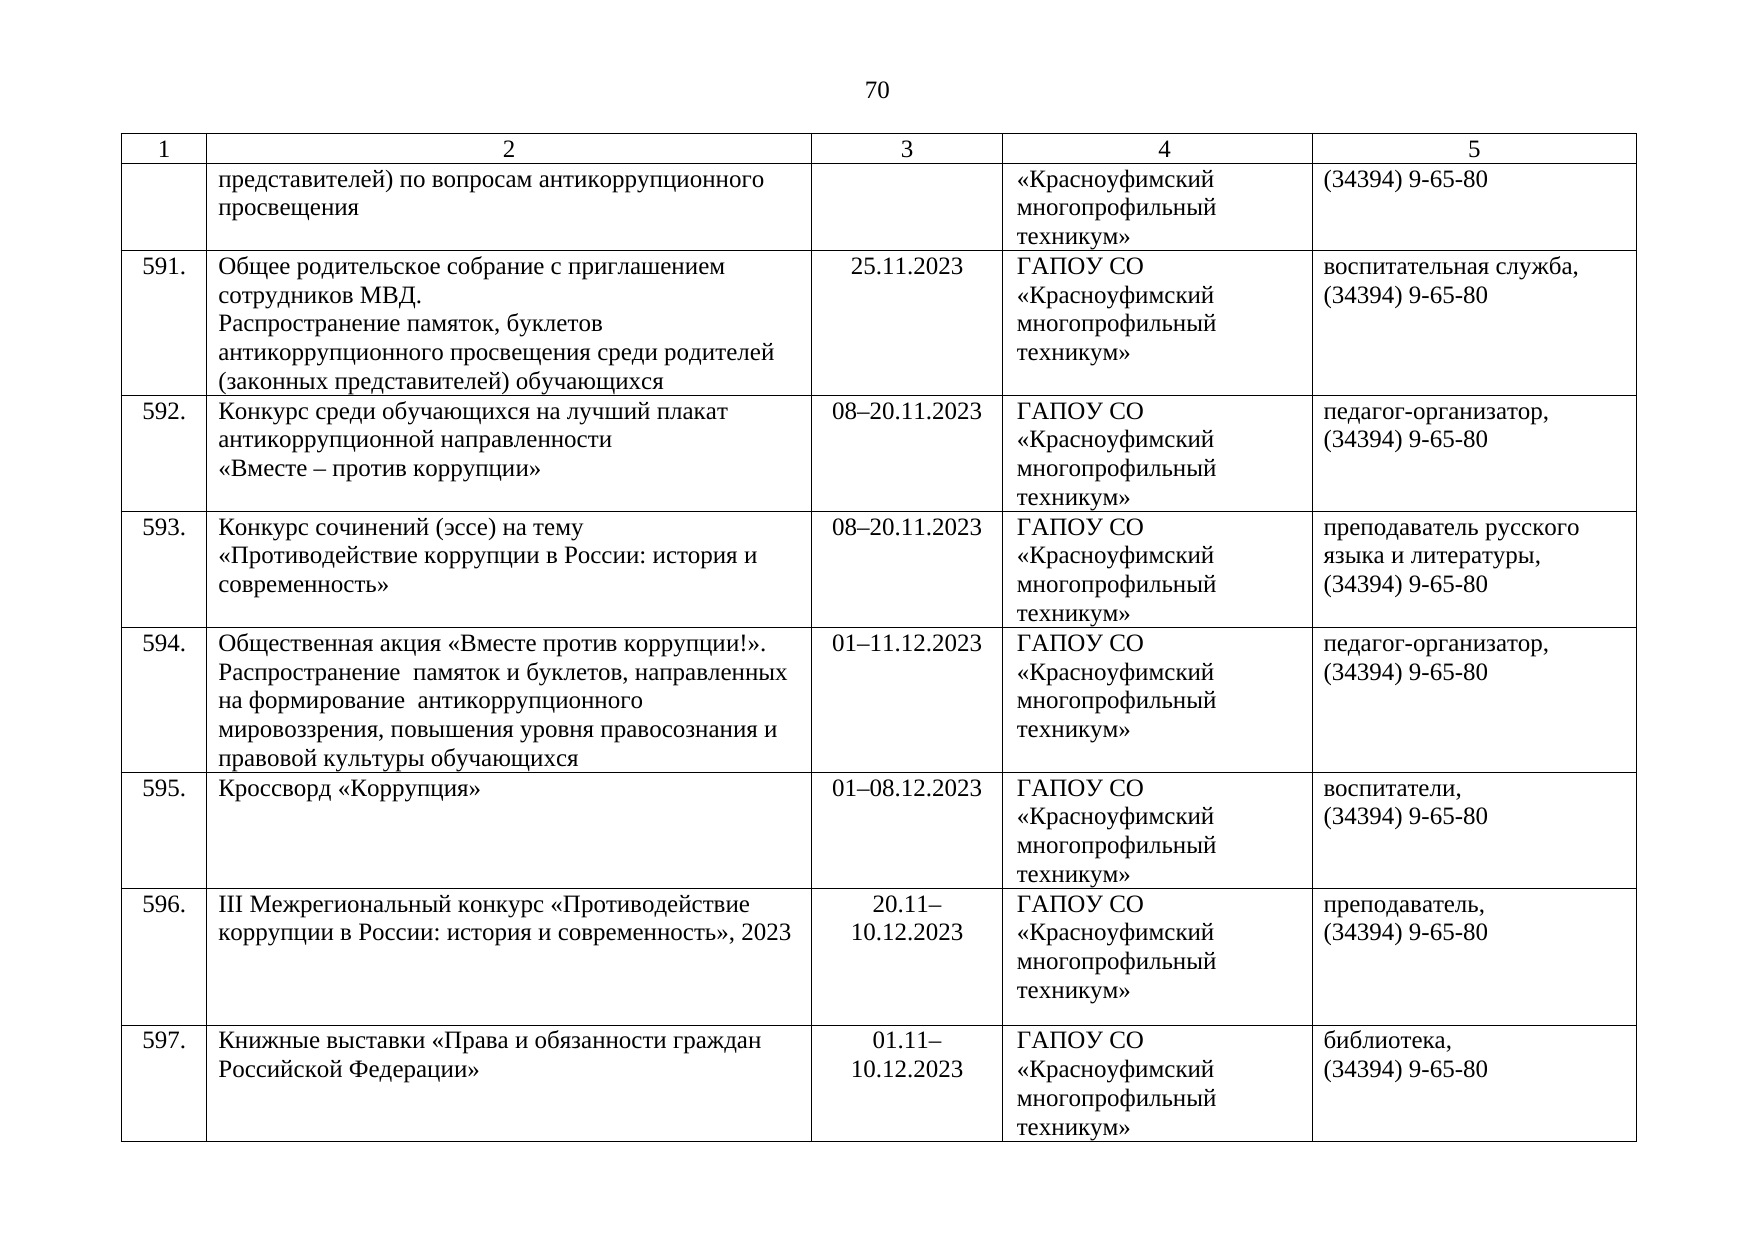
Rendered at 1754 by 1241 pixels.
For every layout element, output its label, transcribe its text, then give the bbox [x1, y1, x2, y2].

table_cell ГАПОУ СО «Красноуфимский многопрофильный техникум» [1003, 1026, 1312, 1141]
table_cell преподаватель русского языка и литературы, (34394) 9-65-80 [1313, 512, 1636, 627]
table_cell ГАПОУ СО «Красноуфимский многопрофильный техникум» [1003, 628, 1312, 772]
table_cell [122, 1026, 206, 1141]
table_header [117, 133, 121, 163]
table_cell ГАПОУ СО «Красноуфимский многопрофильный техникум» [1003, 396, 1312, 511]
table_cell [117, 772, 121, 888]
table_cell [122, 889, 206, 1024]
table_cell [122, 396, 206, 511]
table_cell [122, 773, 206, 888]
table_cell 01–11.12.2023 [812, 628, 1002, 772]
table_cell Общественная акция «Вместе против коррупции!». Распространение памяток и буклетов, направленных на формирование антикоррупционного мировоззрения, повышения уровня правосознания и правовой культуры обучающихся [207, 628, 811, 772]
table_cell воспитательная служба, (34394) 9-65-80 [1313, 251, 1636, 395]
table_cell (34394) 9-65-80 [1313, 164, 1636, 250]
table_cell 01.11–10.12.2023 [812, 1026, 1002, 1141]
table_cell представителей) по вопросам антикоррупционного просвещения [207, 164, 811, 250]
table_cell «Красноуфимский многопрофильный техникум» [1003, 164, 1312, 250]
table_cell преподаватель, (34394) 9-65-80 [1313, 889, 1636, 1024]
table_cell 25.11.2023 [812, 251, 1002, 395]
table_cell [117, 627, 121, 772]
table_cell Конкурс среди обучающихся на лучший плакат антикоррупционной направленности «Вместе – против коррупции» [207, 396, 811, 511]
table_cell воспитатели, (34394) 9-65-80 [1313, 773, 1636, 888]
table_cell [117, 1025, 121, 1141]
table_header 1 [122, 134, 206, 163]
table_header 4 [1003, 134, 1312, 163]
table_cell педагог-организатор, (34394) 9-65-80 [1313, 396, 1636, 511]
table_cell [117, 511, 121, 627]
table_cell [122, 628, 206, 772]
table_header 2 [207, 134, 811, 163]
table_cell [117, 250, 121, 395]
table_cell III Межрегиональный конкурс «Противодействие коррупции в России: история и современность», 2023 [207, 889, 811, 1024]
table_cell [117, 888, 121, 1024]
table_cell [122, 164, 206, 250]
table_cell Конкурс сочинений (эссе) на тему «Противодействие коррупции в России: история и современность» [207, 512, 811, 627]
table_cell ГАПОУ СО «Красноуфимский многопрофильный техникум» [1003, 889, 1312, 1024]
table_cell 20.11–10.12.2023 [812, 889, 1002, 1024]
table_cell 08–20.11.2023 [812, 396, 1002, 511]
table_cell педагог-организатор, (34394) 9-65-80 [1313, 628, 1636, 772]
table_header 3 [812, 134, 1002, 163]
table_cell [117, 395, 121, 511]
table_cell [122, 251, 206, 395]
table_cell 01–08.12.2023 [812, 773, 1002, 888]
table_cell ГАПОУ СО «Красноуфимский многопрофильный техникум» [1003, 251, 1312, 395]
table_cell Кроссворд «Коррупция» [207, 773, 811, 888]
table_cell [122, 512, 206, 627]
table_cell ГАПОУ СО «Красноуфимский многопрофильный техникум» [1003, 773, 1312, 888]
table_cell [117, 163, 121, 250]
table_cell [812, 164, 1002, 250]
table_cell 08–20.11.2023 [812, 512, 1002, 627]
table_cell Книжные выставки «Права и обязанности граждан Российской Федерации» [207, 1026, 811, 1141]
table_cell ГАПОУ СО «Красноуфимский многопрофильный техникум» [1003, 512, 1312, 627]
table_cell Общее родительское собрание с приглашением сотрудников МВД. Распространение памяток, буклетов антикоррупционного просвещения среди родителей (законных представителей) обучающихся [207, 251, 811, 395]
table_cell библиотека, (34394) 9-65-80 [1313, 1026, 1636, 1141]
table_header 5 [1313, 134, 1636, 163]
